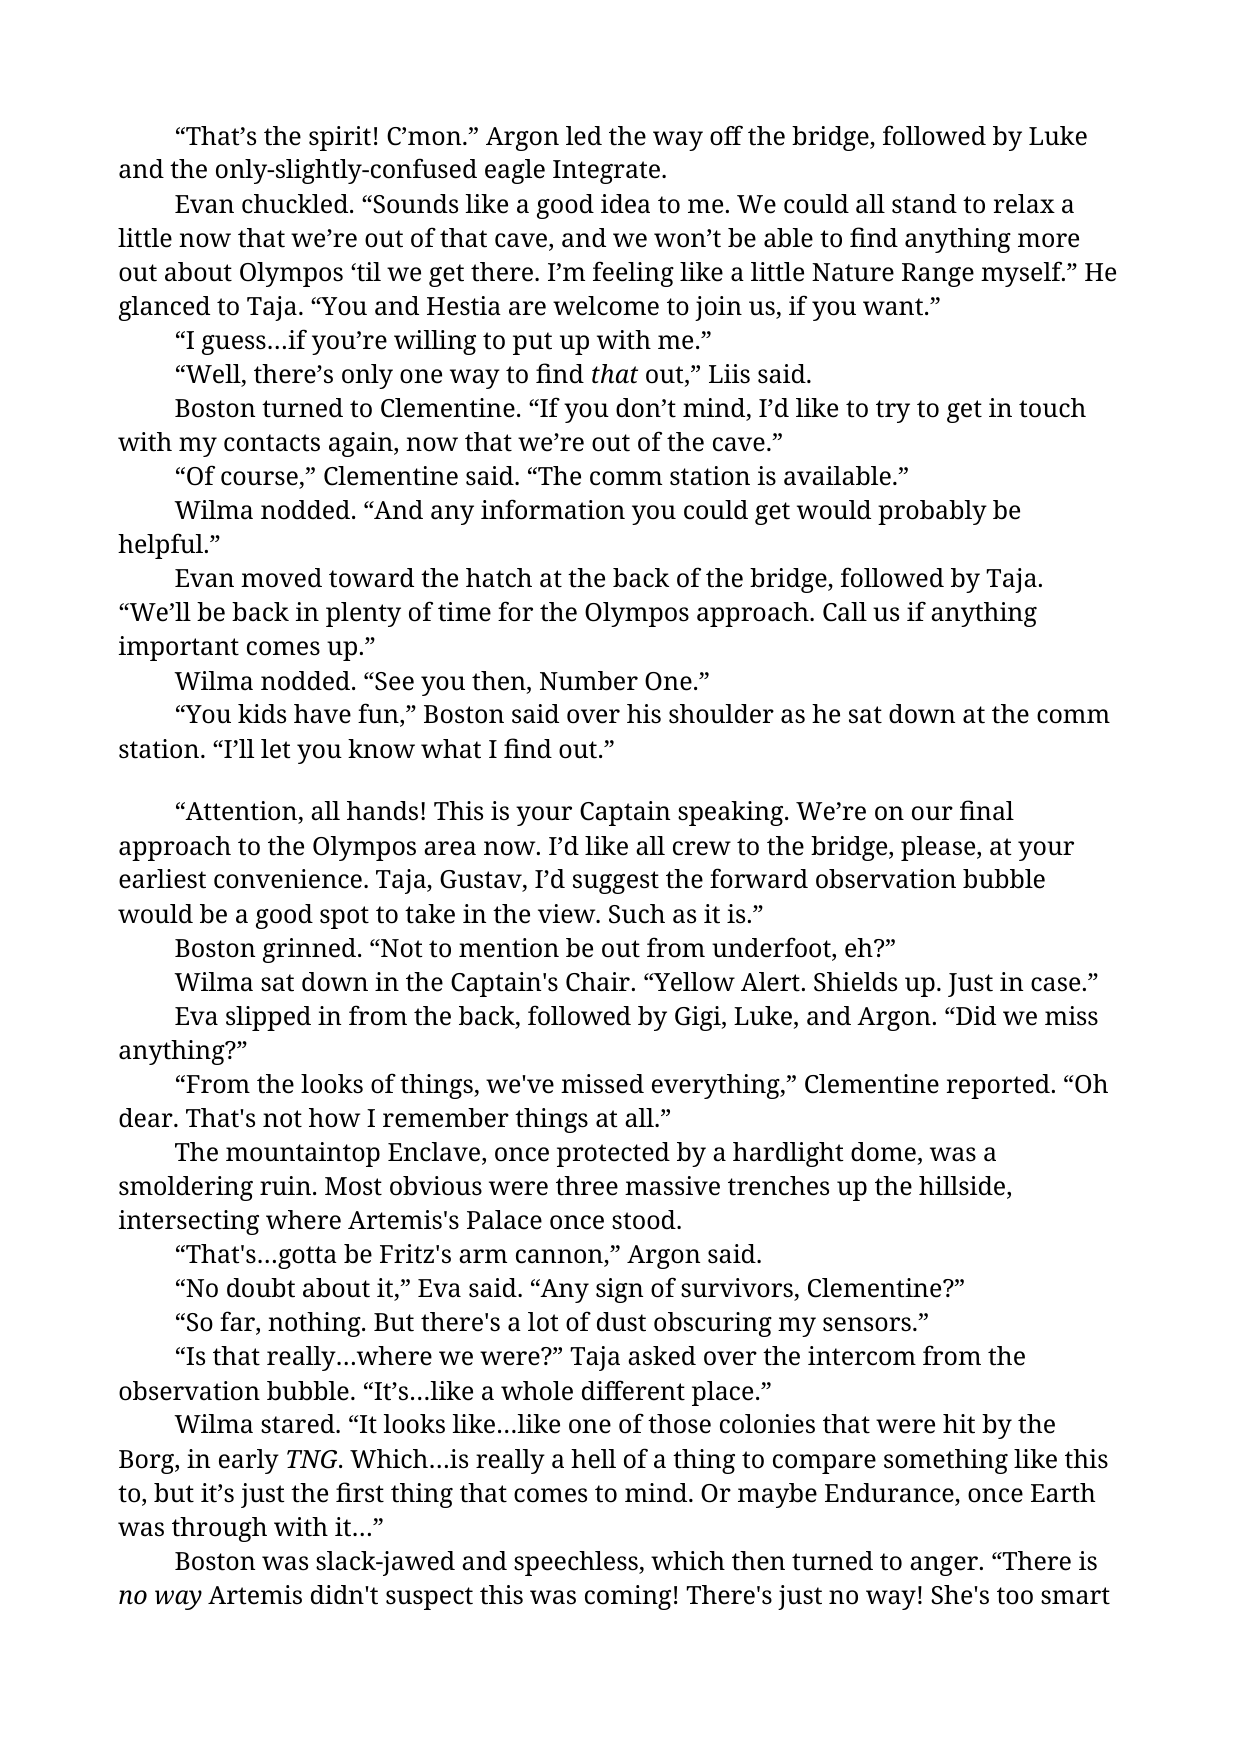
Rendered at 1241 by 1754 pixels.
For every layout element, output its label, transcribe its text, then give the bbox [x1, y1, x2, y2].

text “I guess…if you’re willing to put up with me.” [118, 322, 1122, 357]
text “So far, nothing. But there's a lot of dust obscuring my sensors.” [118, 1305, 1122, 1339]
text “Of course,” Clementine said. “The comm station is available.” [118, 459, 1122, 493]
text “You kids have fun,” Boston said over his shoulder as he sat down at the comm station. “I’ll let you know what I find out.” [118, 697, 1122, 765]
text Wilma sat down in the Captain's Chair. “Yellow Alert. Shields up. Just in case.” [118, 964, 1122, 998]
text “That's…gotta be Fritz's arm cannon,” Argon said. [118, 1237, 1122, 1271]
text Eva slipped in from the back, followed by Gigi, Luke, and Argon. “Did we miss anything?” [118, 998, 1122, 1067]
text “Well, there’s only one way to find that out,” Liis said. [118, 357, 1122, 391]
text “Is that really…where we were?” Taja asked over the intercom from the observation bubble. “It’s…like a whole different place.” [118, 1339, 1122, 1407]
text “No doubt about it,” Eva said. “Any sign of survivors, Clementine?” [118, 1271, 1122, 1305]
text Wilma nodded. “See you then, Number One.” [118, 663, 1122, 697]
text The mountaintop Enclave, once protected by a hardlight dome, was a smoldering ruin. Most obvious were three massive trenches up the hillside, intersecting where Artemis's Palace once stood. [118, 1135, 1122, 1237]
text “Attention, all hands! This is your Captain speaking. We’re on our final approach to the Olympos area now. I’d like all crew to the bridge, please, at your earliest convenience. Taja, Gustav, I’d suggest the forward observation bubble would be a good spot to take in the view. Such as it is.” [118, 794, 1122, 930]
text Evan chuckled. “Sounds like a good idea to me. We could all stand to relax a little now that we’re out of that cave, and we won’t be able to find anything more out about Olympos ‘til we get there. I’m feeling like a little Nature Range myself.” He glanced to Taja. “You and Hestia are welcome to join us, if you want.” [118, 186, 1122, 322]
text Boston grinned. “Not to mention be out from underfoot, eh?” [118, 930, 1122, 964]
text Evan moved toward the hatch at the back of the bridge, followed by Taja. “We’ll be back in plenty of time for the Olympos approach. Call us if anything important comes up.” [118, 561, 1122, 663]
text Boston turned to Clementine. “If you don’t mind, I’d like to try to get in touch with my contacts again, now that we’re out of the cave.” [118, 391, 1122, 459]
text Boston was slack-jawed and speechless, which then turned to anger. “There is no way Artemis didn't suspect this was coming! There's just no way! She's too smart [118, 1543, 1122, 1612]
text “From the looks of things, we've missed everything,” Clementine reported. “Oh dear. That's not how I remember things at all.” [118, 1067, 1122, 1135]
text “That’s the spirit! C’mon.” Argon led the way off the bridge, followed by Luke and the only-slightly-confused eagle Integrate. [118, 118, 1122, 186]
text Wilma stared. “It looks like…like one of those colonies that were hit by the Borg, in early TNG. Which…is really a hell of a thing to compare something like this to, but it’s just the first thing that comes to mind. Or maybe Endurance, once Earth was through with it…” [118, 1407, 1122, 1543]
text Wilma nodded. “And any information you could get would probably be helpful.” [118, 493, 1122, 561]
